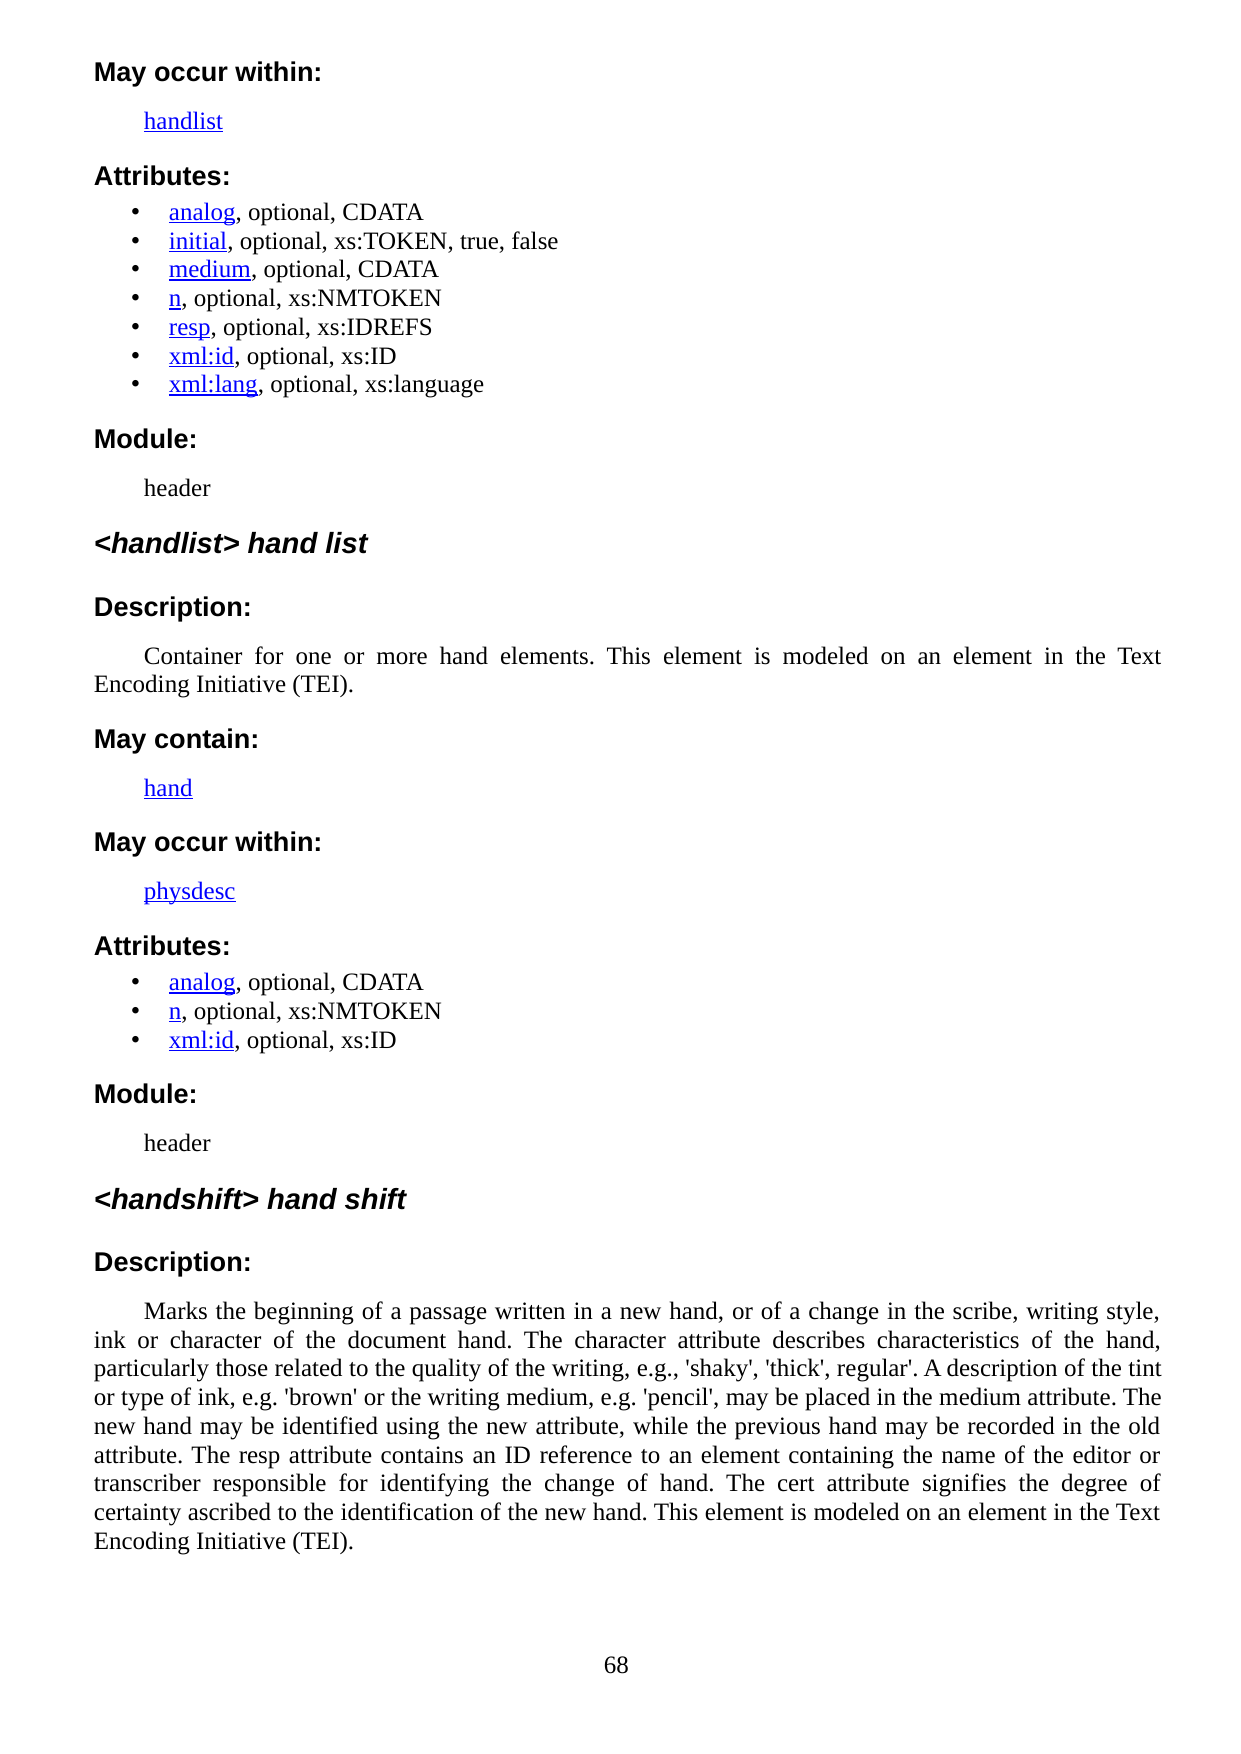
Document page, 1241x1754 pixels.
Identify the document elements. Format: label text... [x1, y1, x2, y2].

list medium, optional, CDATA [131, 254, 1162, 283]
list n, optional, xs:NMTOKEN [131, 996, 1162, 1025]
list resp, optional, xs:IDREFS [131, 312, 1162, 341]
text hand [94, 773, 1162, 801]
text physdesc [94, 876, 1162, 905]
subtitle Module: [94, 1078, 1162, 1110]
text handlist [94, 106, 1162, 134]
subtitle Module: [94, 423, 1162, 454]
list n, optional, xs:NMTOKEN [131, 283, 1162, 312]
text Container for one or more hand elements. This element is modeled on an element in the Text Encoding Initiative (TEI). [94, 641, 1162, 698]
text Marks the beginning of a passage written in a new hand, or of a change in the scribe, writing style, ink or character of the document hand. The character attribute describes characteristics of the hand, particularly those related to the quality of the writing, e.g., 'shaky', 'thick', regular'. A description of the tint or type of ink, e.g. 'brown' or the writing medium, e.g. 'pencil', may be placed in the medium attribute. The new hand may be identified using the new attribute, while the previous hand may be recorded in the old attribute. The resp attribute contains an ID reference to an element containing the name of the editor or transcriber responsible for identifying the change of hand. The cert attribute signifies the degree of certainty ascribed to the identification of the new hand. This element is modeled on an element in the Text Encoding Initiative (TEI). [94, 1296, 1162, 1555]
list xml:id, optional, xs:ID [131, 341, 1162, 369]
subtitle May occur within: [94, 56, 1162, 87]
list xml:id, optional, xs:ID [131, 1025, 1162, 1053]
subtitle Attributes: [94, 930, 1162, 961]
text header [94, 1128, 1162, 1157]
subtitle <handlist> hand list [94, 526, 1162, 560]
subtitle Attributes: [94, 159, 1162, 191]
subtitle May contain: [94, 723, 1162, 754]
list initial, optional, xs:TOKEN, true, false [131, 226, 1162, 254]
list analog, optional, CDATA [131, 197, 1162, 226]
subtitle Description: [94, 591, 1162, 622]
subtitle <handshift> hand shift [94, 1182, 1162, 1215]
subtitle May occur within: [94, 826, 1162, 858]
subtitle Description: [94, 1246, 1162, 1278]
list analog, optional, CDATA [131, 967, 1162, 996]
text header [94, 473, 1162, 501]
list xml:lang, optional, xs:language [131, 369, 1162, 398]
